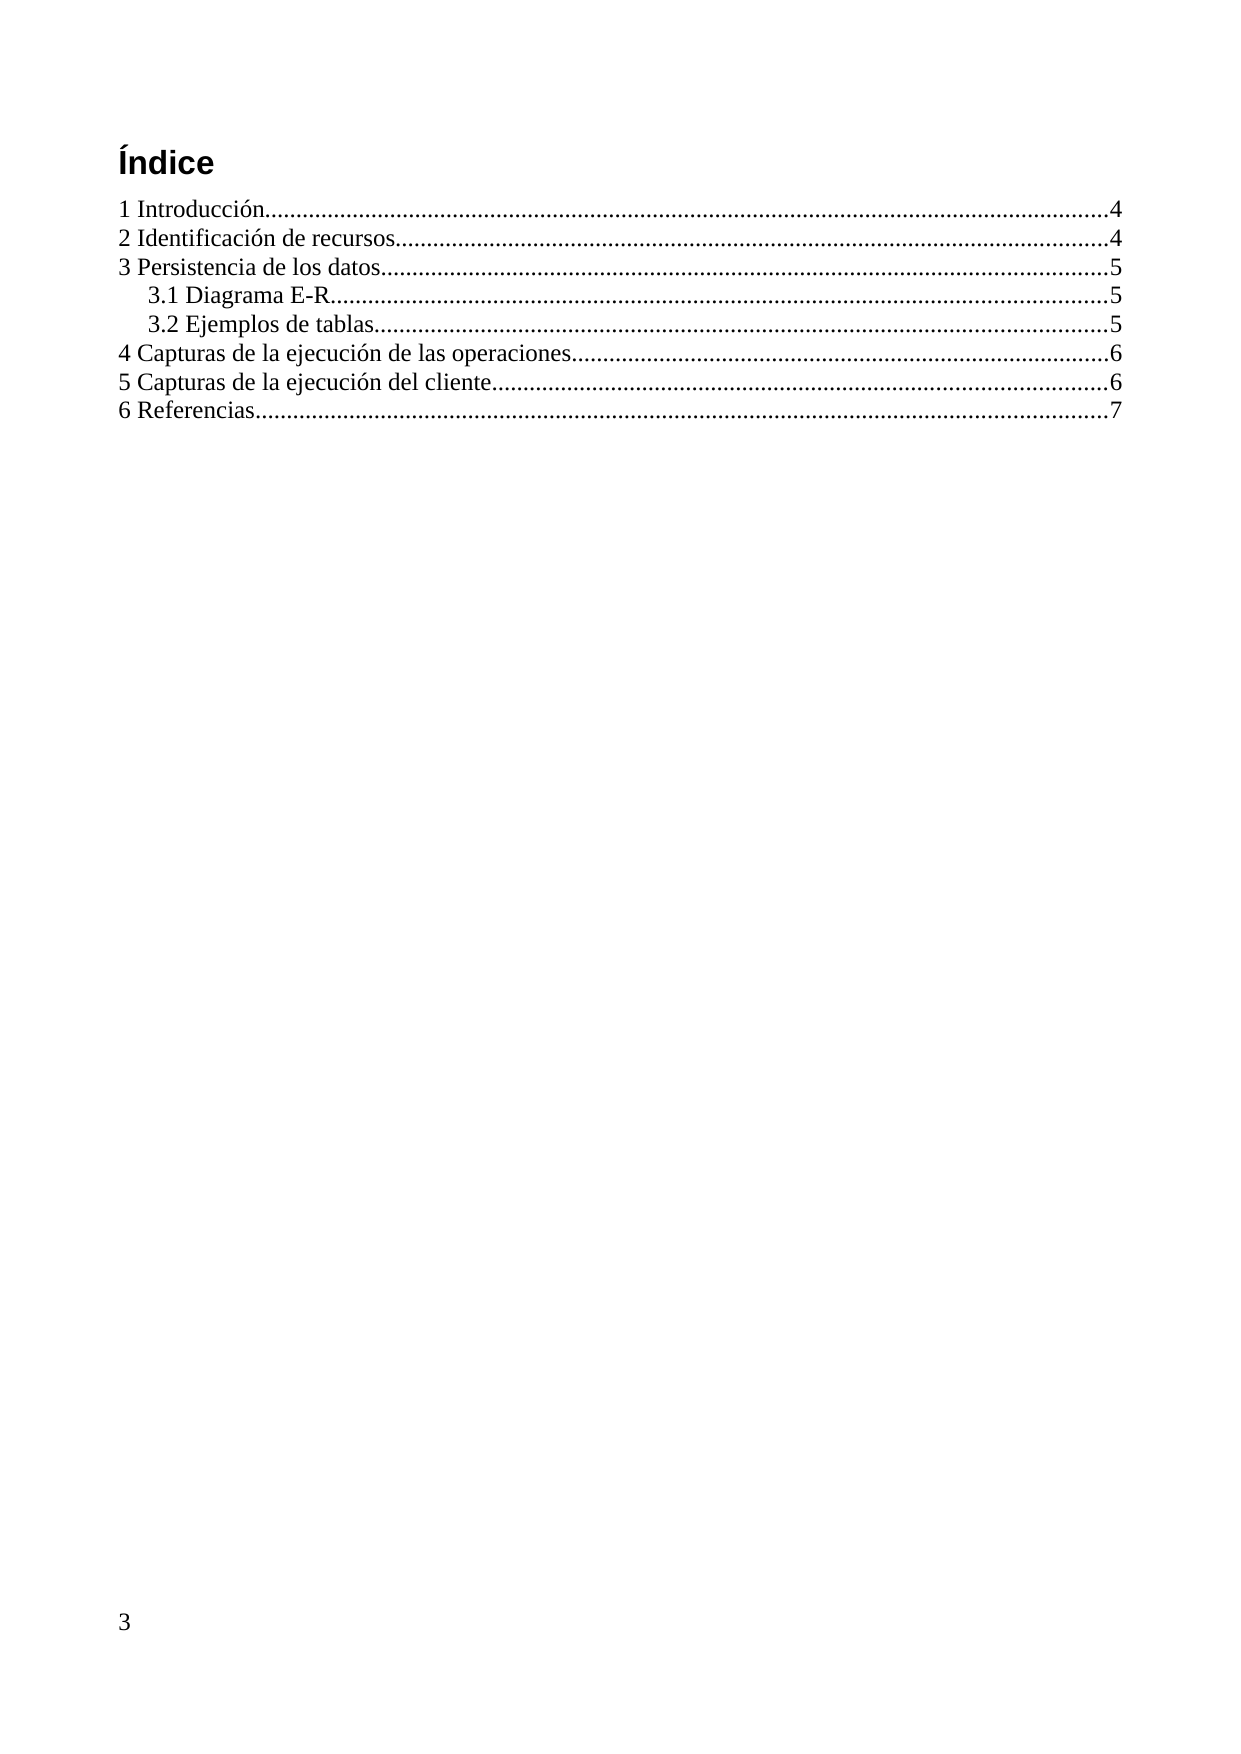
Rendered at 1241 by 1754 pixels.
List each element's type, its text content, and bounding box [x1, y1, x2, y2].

text 3.2 Ejemplos de tablas 5 [148, 309, 1122, 338]
text 6 Referencias 7 [118, 395, 1122, 424]
text 5 Capturas de la ejecución del cliente 6 [118, 367, 1122, 395]
subtitle Índice [118, 143, 1122, 182]
text 1 Introducción 4 [118, 194, 1122, 223]
text 3 Persistencia de los datos 5 [118, 252, 1122, 280]
text 2 Identificación de recursos 4 [118, 223, 1122, 252]
text 4 Capturas de la ejecución de las operaciones 6 [118, 338, 1122, 367]
text 3.1 Diagrama E-R 5 [148, 280, 1122, 309]
